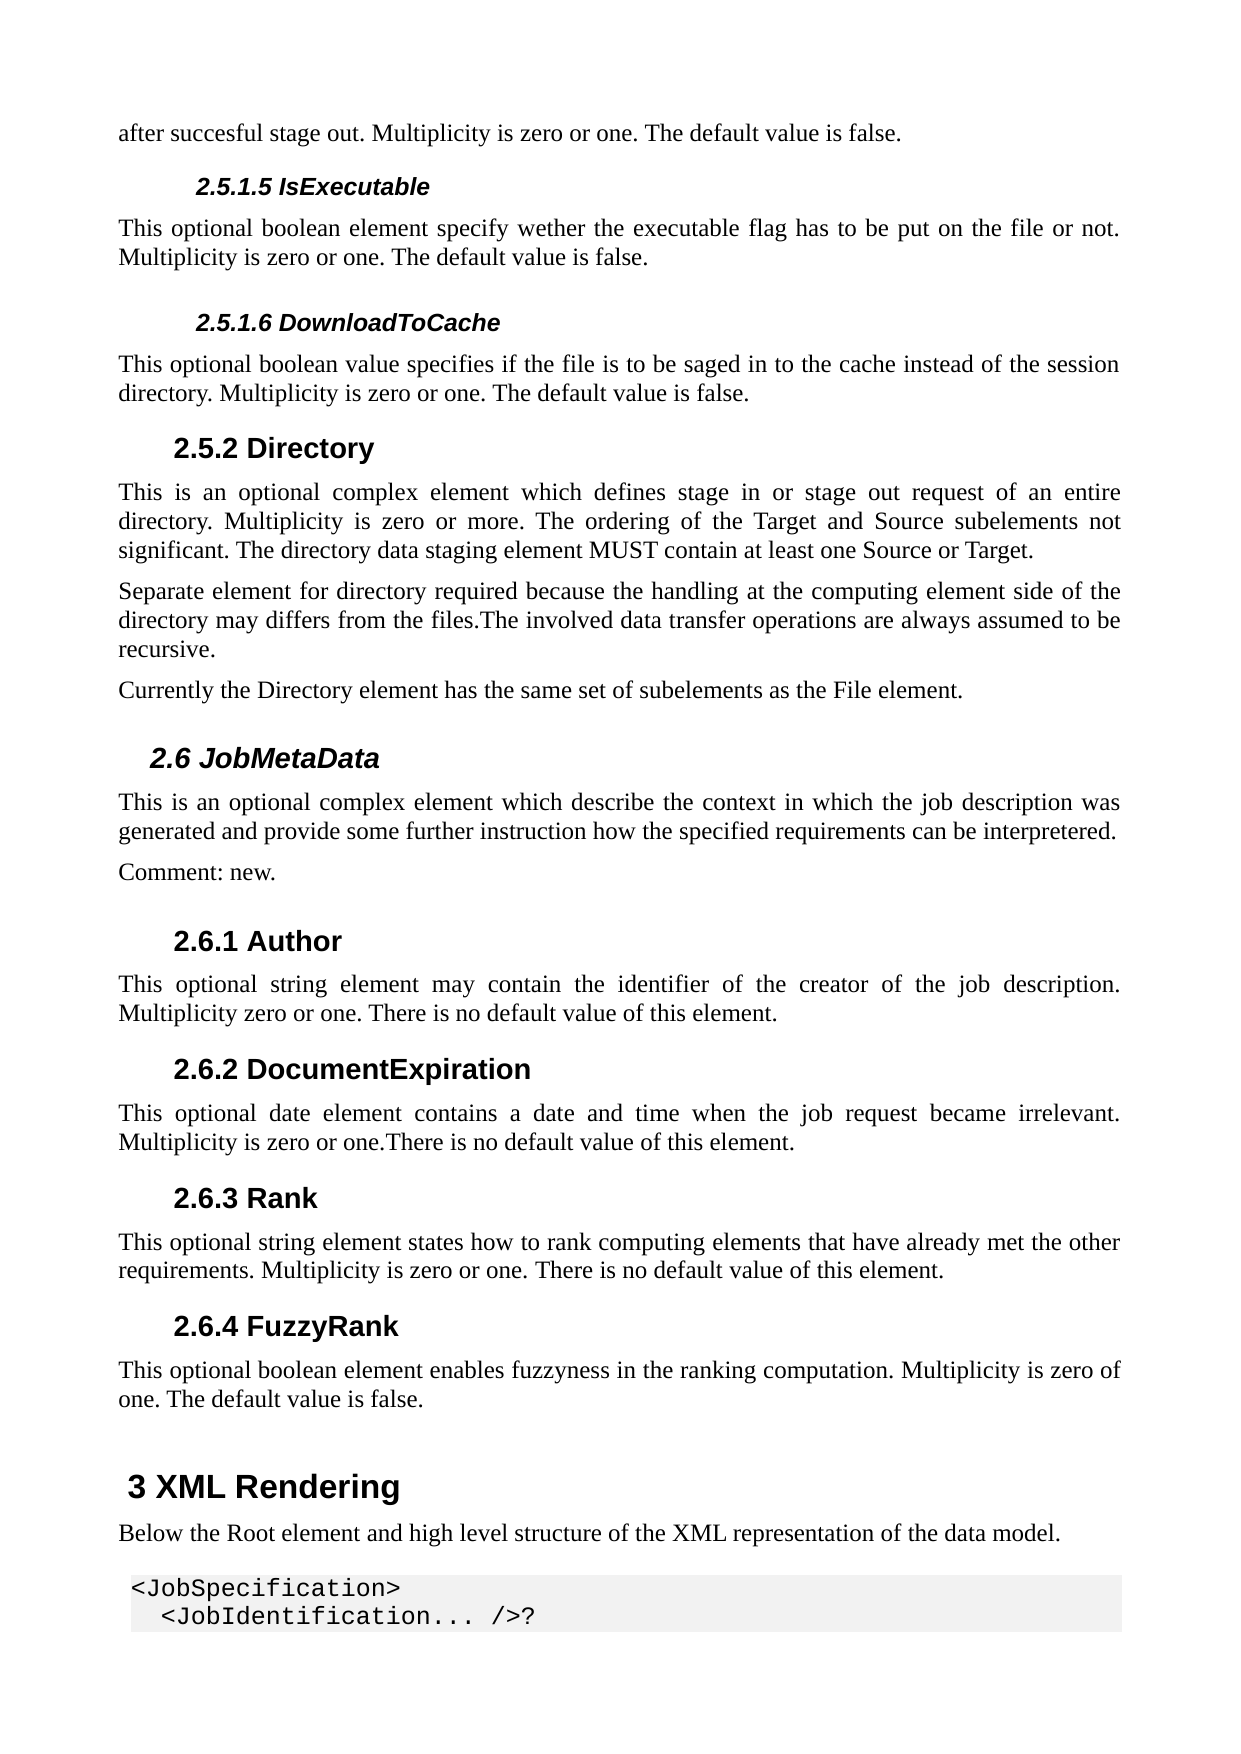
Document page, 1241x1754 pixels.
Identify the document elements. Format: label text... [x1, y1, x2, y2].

subtitle IsExecutable [189, 172, 1122, 200]
subtitle DocumentExpiration [165, 1052, 1122, 1086]
text <JobSpecification> <JobIdentification... />? [131, 1575, 1122, 1632]
subtitle FuzzyRank [165, 1309, 1122, 1343]
text Currently the Directory element has the same set of subelements as the File element. [118, 675, 1122, 704]
text This optional boolean element enables fuzzyness in the ranking computation. Multiplicity is zero of one. The default value is false. [118, 1355, 1122, 1413]
text This is an optional complex element which describe the context in which the job description was generated and provide some further instruction how the specified requirements can be interpretered. [118, 787, 1122, 845]
text This optional string element may contain the identifier of the creator of the job description. Multiplicity zero or one. There is no default value of this element. [118, 969, 1122, 1027]
text This optional date element contains a date and time when the job request became irrelevant. Multiplicity is zero or one.There is no default value of this element. [118, 1098, 1122, 1156]
subtitle Directory [165, 431, 1122, 465]
text This optional string element states how to rank computing elements that have already met the other requirements. Multiplicity is zero or one. There is no default value of this element. [118, 1227, 1122, 1284]
text This is an optional complex element which defines stage in or stage out request of an entire directory. Multiplicity is zero or more. The ordering of the Target and Source subelements not significant. The directory data staging element MUST contain at least one Source or Target. [118, 477, 1122, 564]
text after succesful stage out. Multiplicity is zero or one. The default value is false. [118, 118, 1122, 147]
subtitle Author [165, 923, 1122, 957]
text This optional boolean element specify wether the executable flag has to be put on the file or not. Multiplicity is zero or one. The default value is false. [118, 213, 1122, 270]
text Separate element for directory required because the handling at the computing element side of the directory may differs from the files.The involved data transfer operations are always assumed to be recursive. [118, 576, 1122, 662]
text This optional boolean value specifies if the file is to be saged in to the cache instead of the session directory. Multiplicity is zero or one. The default value is false. [118, 349, 1122, 406]
subtitle DownloadToCache [189, 308, 1122, 336]
subtitle XML Rendering [118, 1466, 1122, 1505]
text Below the Root element and high level structure of the XML representation of the data model. [118, 1518, 1122, 1546]
text Comment: new. [118, 857, 1122, 886]
subtitle Rank [165, 1181, 1122, 1214]
subtitle JobMetaData [142, 741, 1122, 775]
